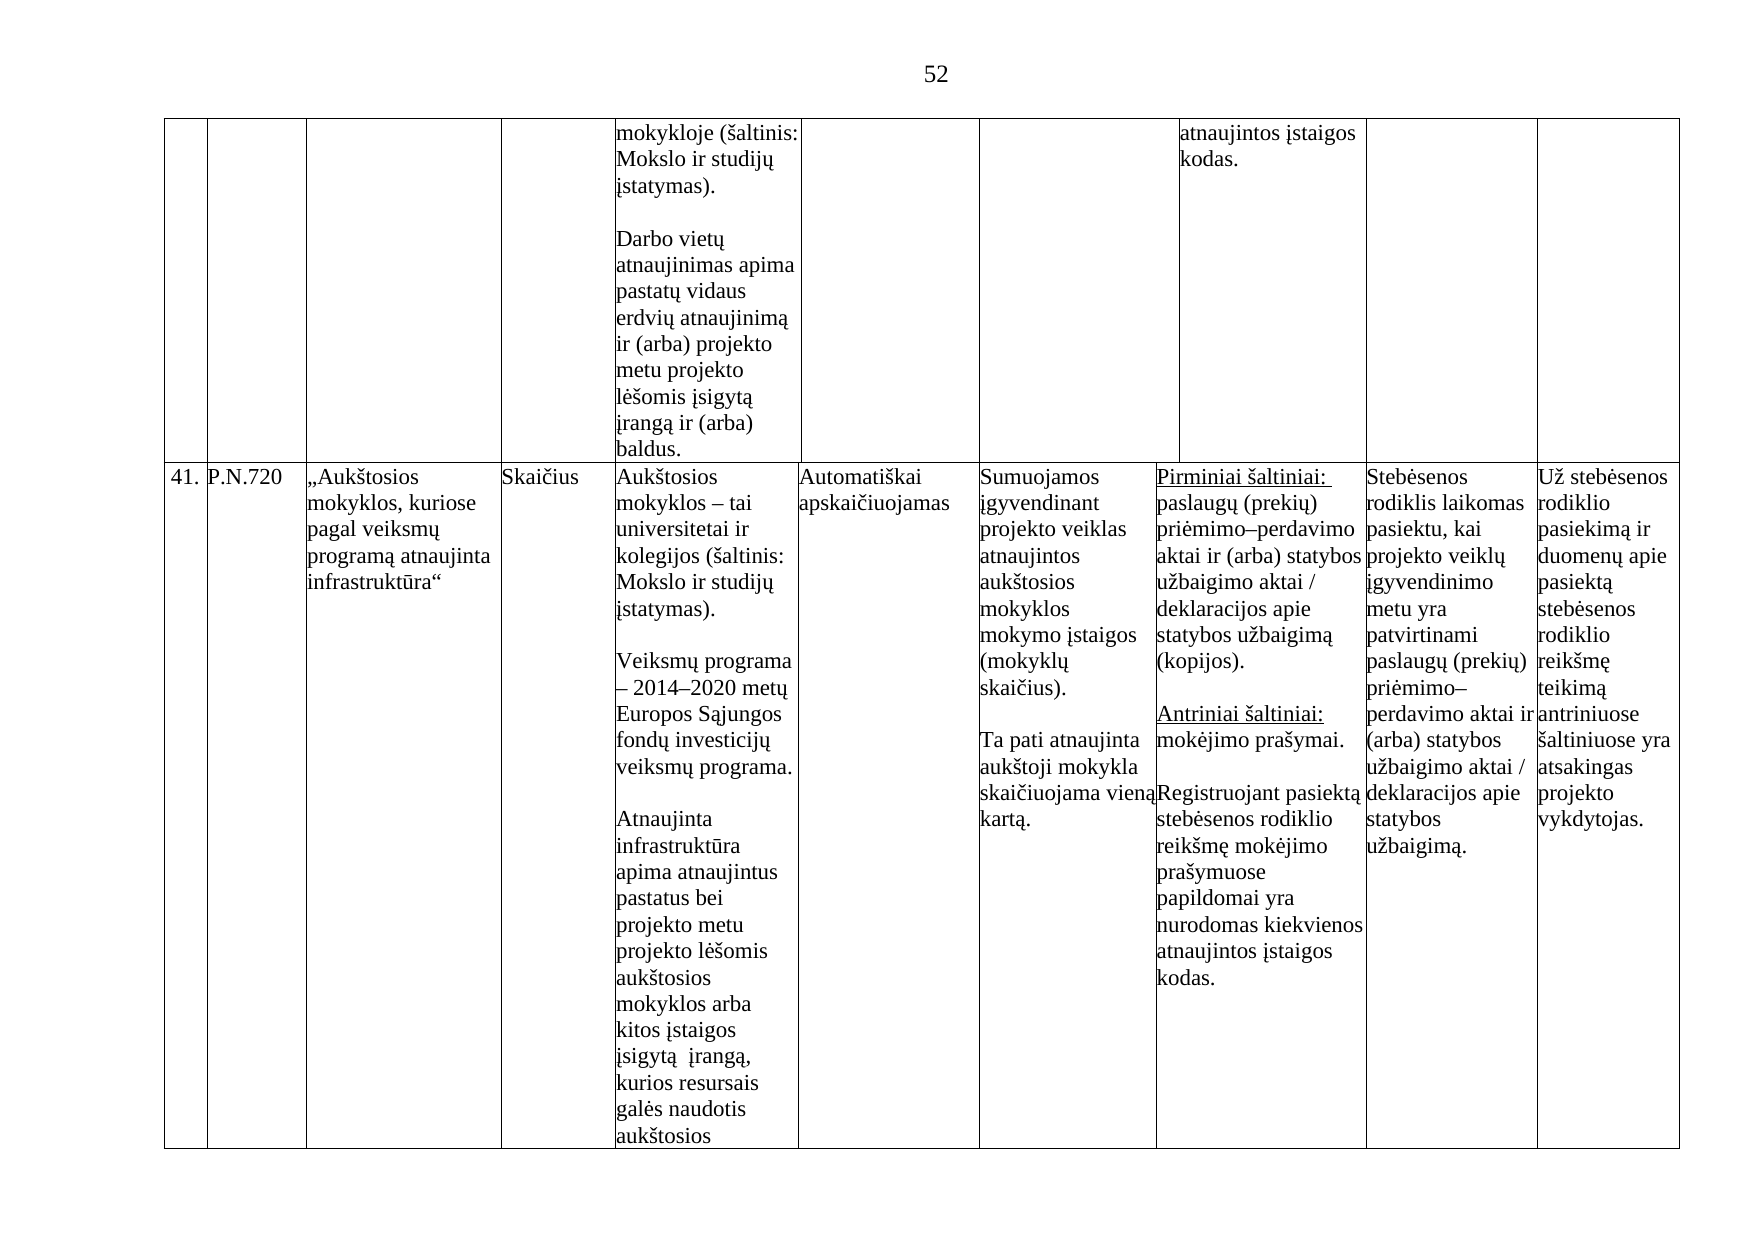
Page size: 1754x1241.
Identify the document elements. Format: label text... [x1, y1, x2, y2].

table_cell 41. [165, 463, 207, 1148]
table_cell atnaujintos įstaigos kodas. [1180, 119, 1366, 462]
table_cell „Aukštosios mokyklos, kuriose pagal veiksmų programą atnaujinta infrastruktūra“ [307, 463, 501, 1148]
table_cell [165, 119, 207, 462]
table_cell [1367, 119, 1537, 462]
table_cell mokykloje (šaltinis: Mokslo ir studijų įstatymas). Darbo vietų atnaujinimas apima pastatų vidaus erdvių atnaujinimą ir (arba) projekto metu projekto lėšomis įsigytą įrangą ir (arba) baldus. [616, 119, 801, 462]
table_cell Sumuojamos įgyvendinant projekto veiklas atnaujintos aukštosios mokyklos mokymo įstaigos (mokyklų skaičius). Ta pati atnaujinta aukštoji mokykla skaičiuojama vieną kartą. [980, 463, 1156, 1148]
table_cell Pirminiai šaltiniai: paslaugų (prekių) priėmimo–perdavimo aktai ir (arba) statybos užbaigimo aktai / deklaracijos apie statybos užbaigimą (kopijos). Antriniai šaltiniai: mokėjimo prašymai. Registruojant pasiektą stebėsenos rodiklio reikšmę mokėjimo prašymuose papildomai yra nurodomas kiekvienos atnaujintos įstaigos kodas. [1157, 463, 1366, 1148]
table_cell [980, 119, 1179, 462]
table_cell Už stebėsenos rodiklio pasiekimą ir duomenų apie pasiektą stebėsenos rodiklio reikšmę teikimą antriniuose šaltiniuose yra atsakingas projekto vykdytojas. [1538, 463, 1679, 1148]
table_cell Skaičius [502, 463, 615, 1148]
table_cell Stebėsenos rodiklis laikomas pasiektu, kai projekto veiklų įgyvendinimo metu yra patvirtinami paslaugų (prekių) priėmimo– perdavimo aktai ir (arba) statybos užbaigimo aktai / deklaracijos apie statybos užbaigimą. [1367, 463, 1537, 1148]
table_cell P.N.720 [208, 463, 306, 1148]
table_cell Automatiškai apskaičiuojamas [799, 463, 979, 1148]
table_cell [307, 119, 501, 462]
table_cell [502, 119, 615, 462]
table_cell [208, 119, 306, 462]
table_cell [1538, 119, 1679, 462]
table_cell Aukštosios mokyklos – tai universitetai ir kolegijos (šaltinis: Mokslo ir studijų įstatymas). Veiksmų programa – 2014–2020 metų Europos Sąjungos fondų investicijų veiksmų programa. Atnaujinta infrastruktūra apima atnaujintus pastatus bei projekto metu projekto lėšomis aukštosios mokyklos arba kitos įstaigos įsigytą įrangą, kurios resursais galės naudotis aukštosios [616, 463, 798, 1148]
table_cell [802, 119, 979, 462]
